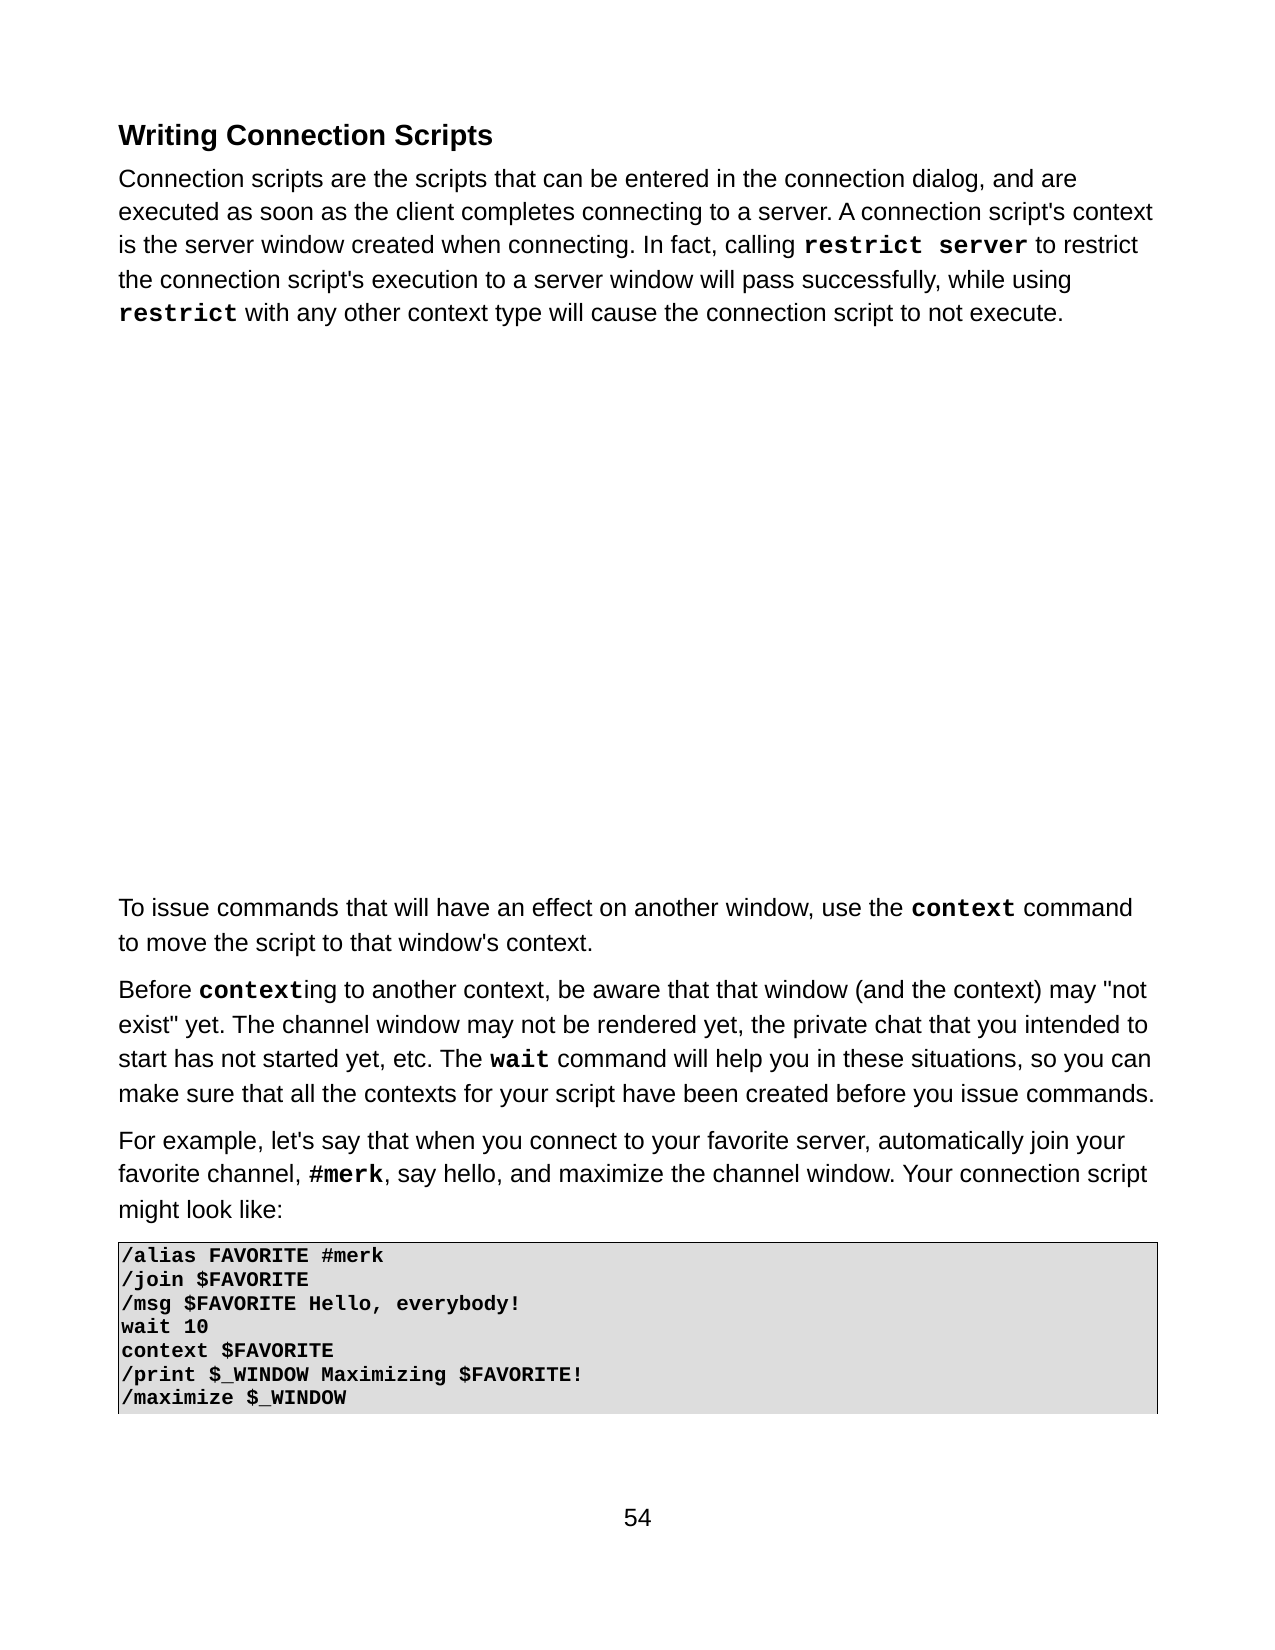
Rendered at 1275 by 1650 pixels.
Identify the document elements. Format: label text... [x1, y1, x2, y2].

text To issue commands that will have an effect on another window, use the context command to move the script to that window's context. [118, 892, 1157, 956]
text Connection scripts are the scripts that can be entered in the connection dialog, and are executed as soon as the client completes connecting to a server. A connection script's context is the server window created when connecting. In fact, calling restrict server to restrict the connection script's execution to a server window will pass successfully, while using restrict with any other context type will cause the connection script to not execute. [118, 164, 1157, 329]
text For example, let's say that when you connect to your favorite server, automatically join your favorite channel, #merk, say hello, and maximize the channel window. Your connection script might look like: [118, 1126, 1157, 1223]
table_header /alias FAVORITE #merk /join $FAVORITE /msg $FAVORITE Hello, everybody! wait 10 context $FAVORITE /print $_WINDOW Maximizing $FAVORITE! /maximize $_WINDOW [119, 1243, 1157, 1414]
text Before contexting to another context, be aware that that window (and the context) may "not exist" yet. The channel window may not be rendered yet, the private chat that you intended to start has not started yet, etc. The wait command will help you in these situations, so you can make sure that all the contexts for your script have been created before you issue commands. [118, 975, 1157, 1107]
subtitle Writing Connection Scripts [118, 118, 1157, 152]
